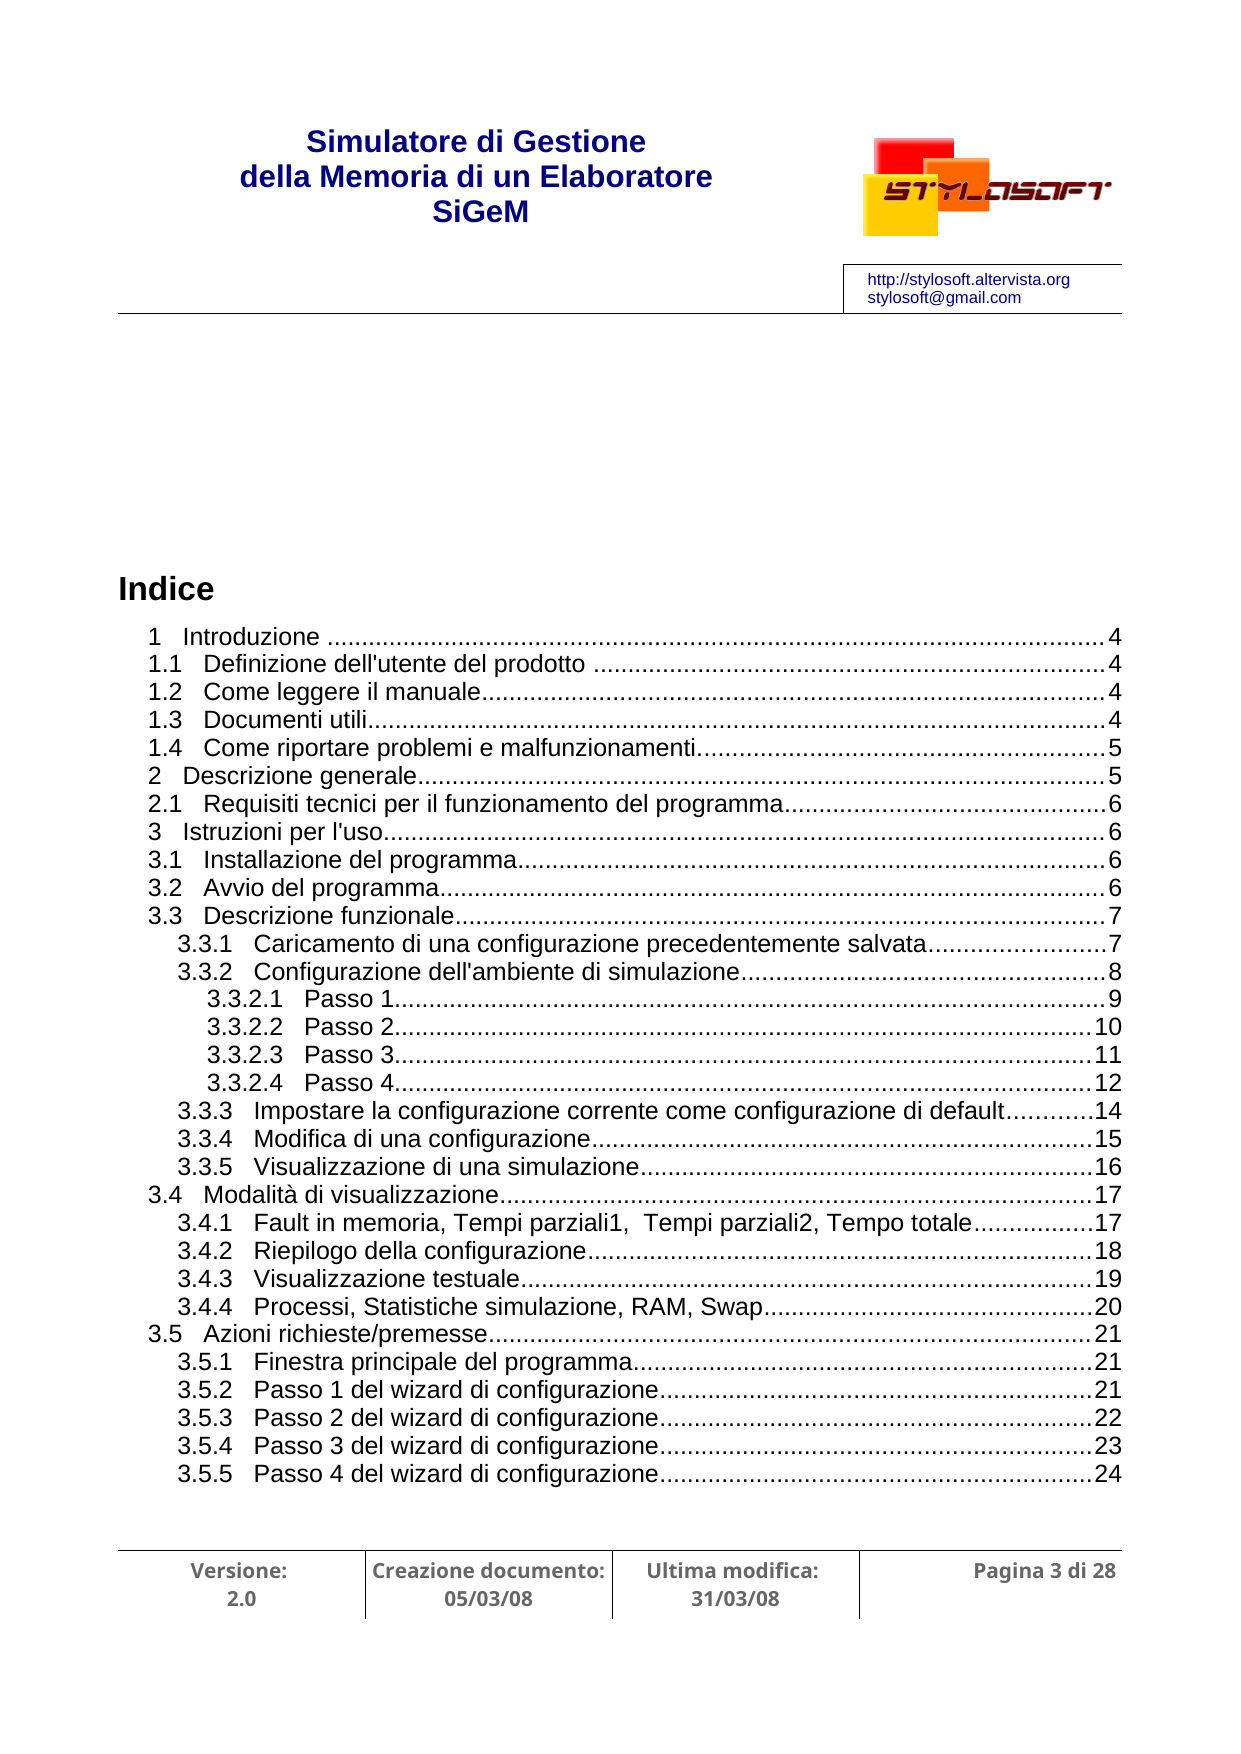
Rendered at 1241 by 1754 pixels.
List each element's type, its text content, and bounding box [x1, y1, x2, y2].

subtitle Indice [118, 570, 1122, 608]
text 3.5.5 Passo 4 del wizard di configurazione 24 [177, 1460, 1122, 1488]
picture [848, 123, 1117, 247]
text 3.2 Avvio del programma 6 [148, 874, 1122, 902]
text 1.3 Documenti utili 4 [148, 706, 1122, 734]
text 3.3.2.3 Passo 3 11 [207, 1041, 1122, 1069]
text 3.3.2 Configurazione dell'ambiente di simulazione 8 [177, 957, 1122, 985]
text 2.1 Requisiti tecnici per il funzionamento del programma 6 [148, 790, 1122, 818]
text 3.1 Installazione del programma 6 [148, 846, 1122, 874]
text 1 Introduzione 4 [148, 622, 1122, 650]
text 3.3.2.2 Passo 2 10 [207, 1013, 1122, 1041]
text 3.4 Modalità di visualizzazione 17 [148, 1181, 1122, 1209]
text 3.3.2.1 Passo 1 9 [207, 985, 1122, 1013]
text 3.4.2 Riepilogo della configurazione 18 [177, 1237, 1122, 1264]
text 3.5.2 Passo 1 del wizard di configurazione 21 [177, 1376, 1122, 1404]
text 3.3.4 Modifica di una configurazione 15 [177, 1125, 1122, 1153]
text 3.3.2.4 Passo 4 12 [207, 1069, 1122, 1097]
text 3.3.3 Impostare la configurazione corrente come configurazione di default 14 [177, 1097, 1122, 1125]
text 1.4 Come riportare problemi e malfunzionamenti. 5 [148, 734, 1122, 762]
text 3.3.5 Visualizzazione di una simulazione 16 [177, 1153, 1122, 1181]
text 3 Istruzioni per l'uso 6 [148, 818, 1122, 846]
text 3.5 Azioni richieste/premesse 21 [148, 1320, 1122, 1348]
text 1.2 Come leggere il manuale 4 [148, 678, 1122, 706]
text 3.5.3 Passo 2 del wizard di configurazione 22 [177, 1404, 1122, 1432]
text 3.4.1 Fault in memoria, Tempi parziali1, Tempi parziali2, Tempo totale 17 [177, 1209, 1122, 1237]
text 3.5.4 Passo 3 del wizard di configurazione 23 [177, 1432, 1122, 1460]
text 3.5.1 Finestra principale del programma 21 [177, 1348, 1122, 1376]
text 3.4.4 Processi, Statistiche simulazione, RAM, Swap 20 [177, 1292, 1122, 1320]
text 3.3 Descrizione funzionale 7 [148, 902, 1122, 929]
text 2 Descrizione generale 5 [148, 762, 1122, 790]
text 3.3.1 Caricamento di una configurazione precedentemente salvata 7 [177, 929, 1122, 957]
text 1.1 Definizione dell'utente del prodotto 4 [148, 650, 1122, 678]
text 3.4.3 Visualizzazione testuale 19 [177, 1264, 1122, 1292]
